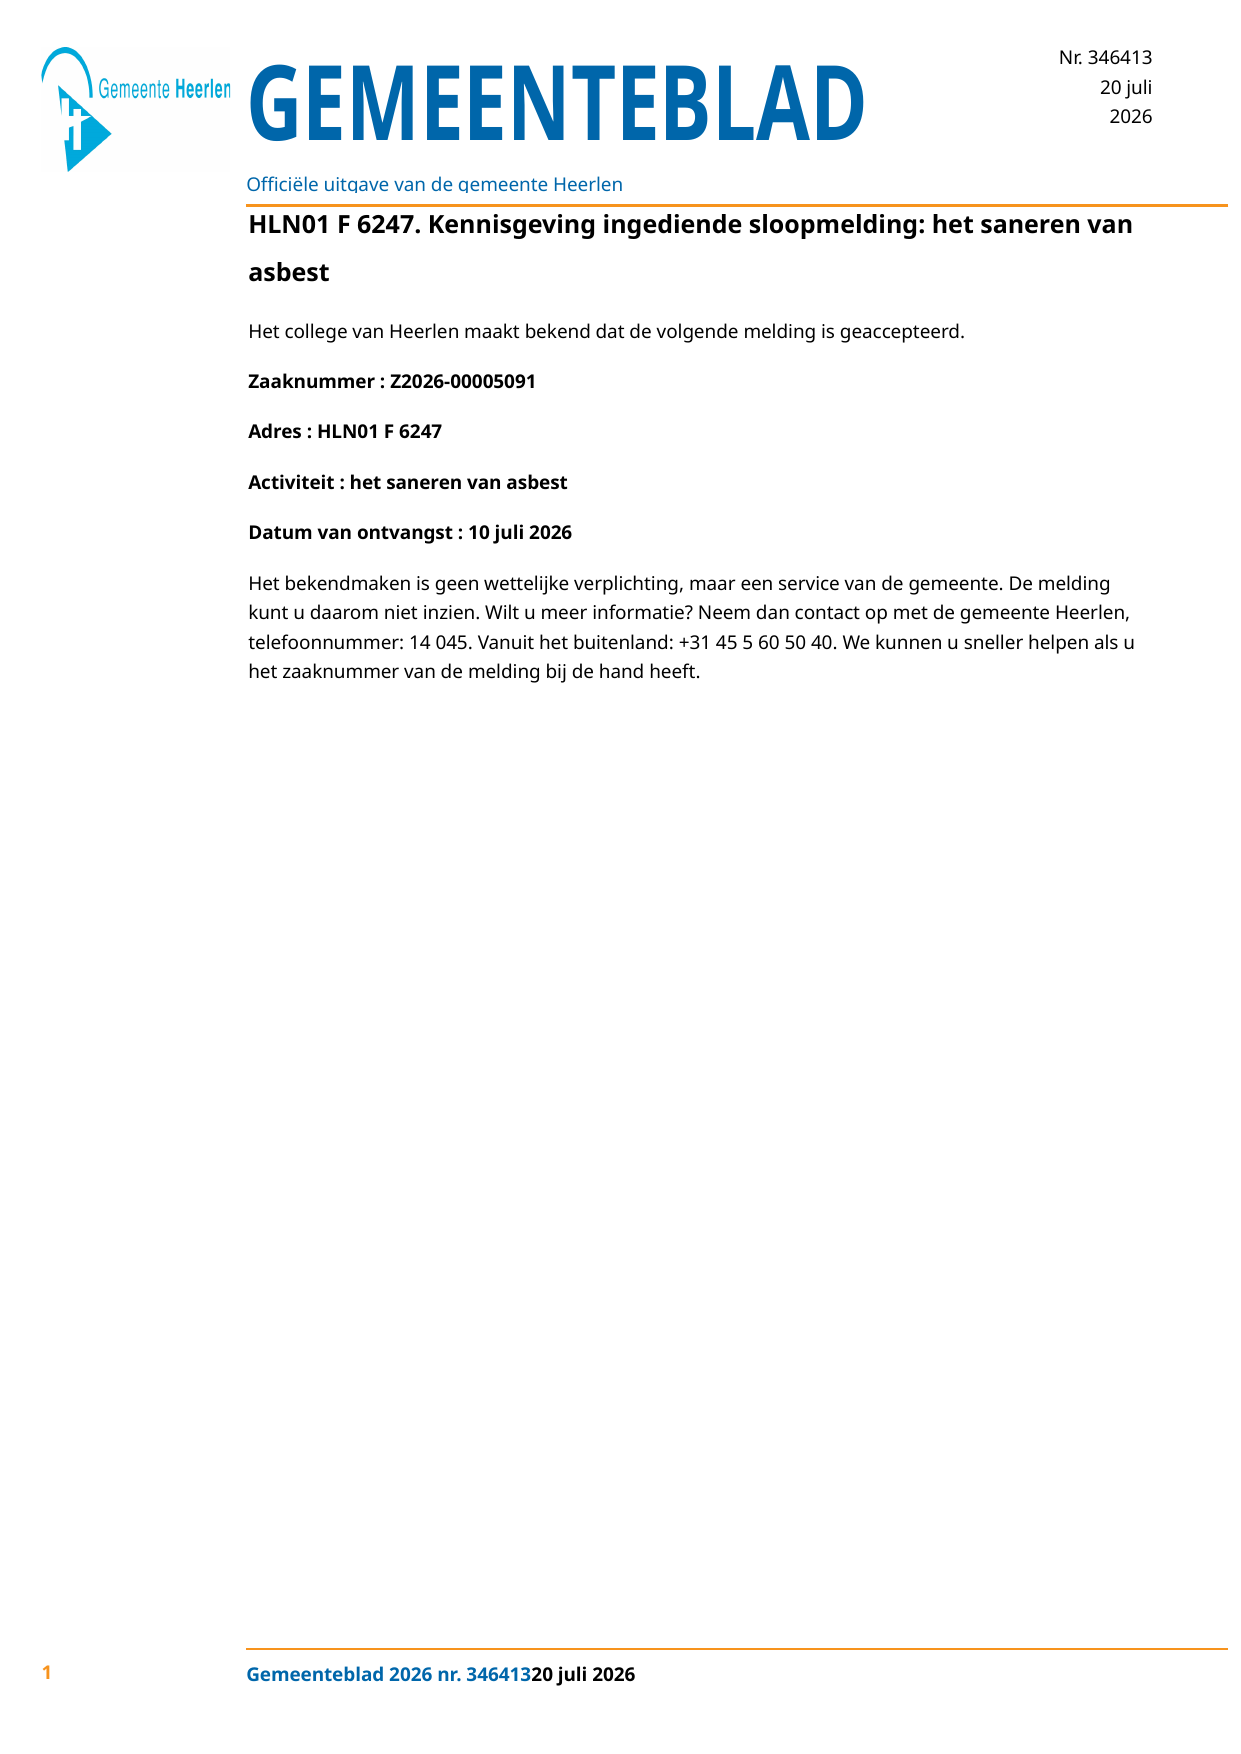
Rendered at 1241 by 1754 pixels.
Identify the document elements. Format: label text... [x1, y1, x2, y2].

text Activiteit : het saneren van asbest [248, 469, 1152, 495]
picture [41, 47, 59, 70]
text Datum van ontvangst : 10 juli 2026 [248, 519, 1152, 545]
text Het bekendmaken is geen wettelijke verplichting, maar een service van de gemeente. De melding kunt u daarom niet inzien. Wilt u meer informatie? Neem dan contact op met de gemeente Heerlen, telefoonnummer: 14 045. Vanuit het buitenland: +31 45 5 60 50 40. We kunnen u sneller helpen als u het zaaknummer van de melding bij de hand heeft. [248, 570, 1152, 684]
text Zaaknummer : Z2026-00005091 [248, 368, 1152, 394]
text HLN01 F 6247. Kennisgeving ingediende sloopmelding: het saneren van asbest [248, 207, 1152, 288]
text Adres : HLN01 F 6247 [248, 419, 1152, 444]
picture [41, 47, 231, 172]
text Het college van Heerlen maakt bekend dat de volgende melding is geaccepteerd. [248, 318, 1152, 344]
